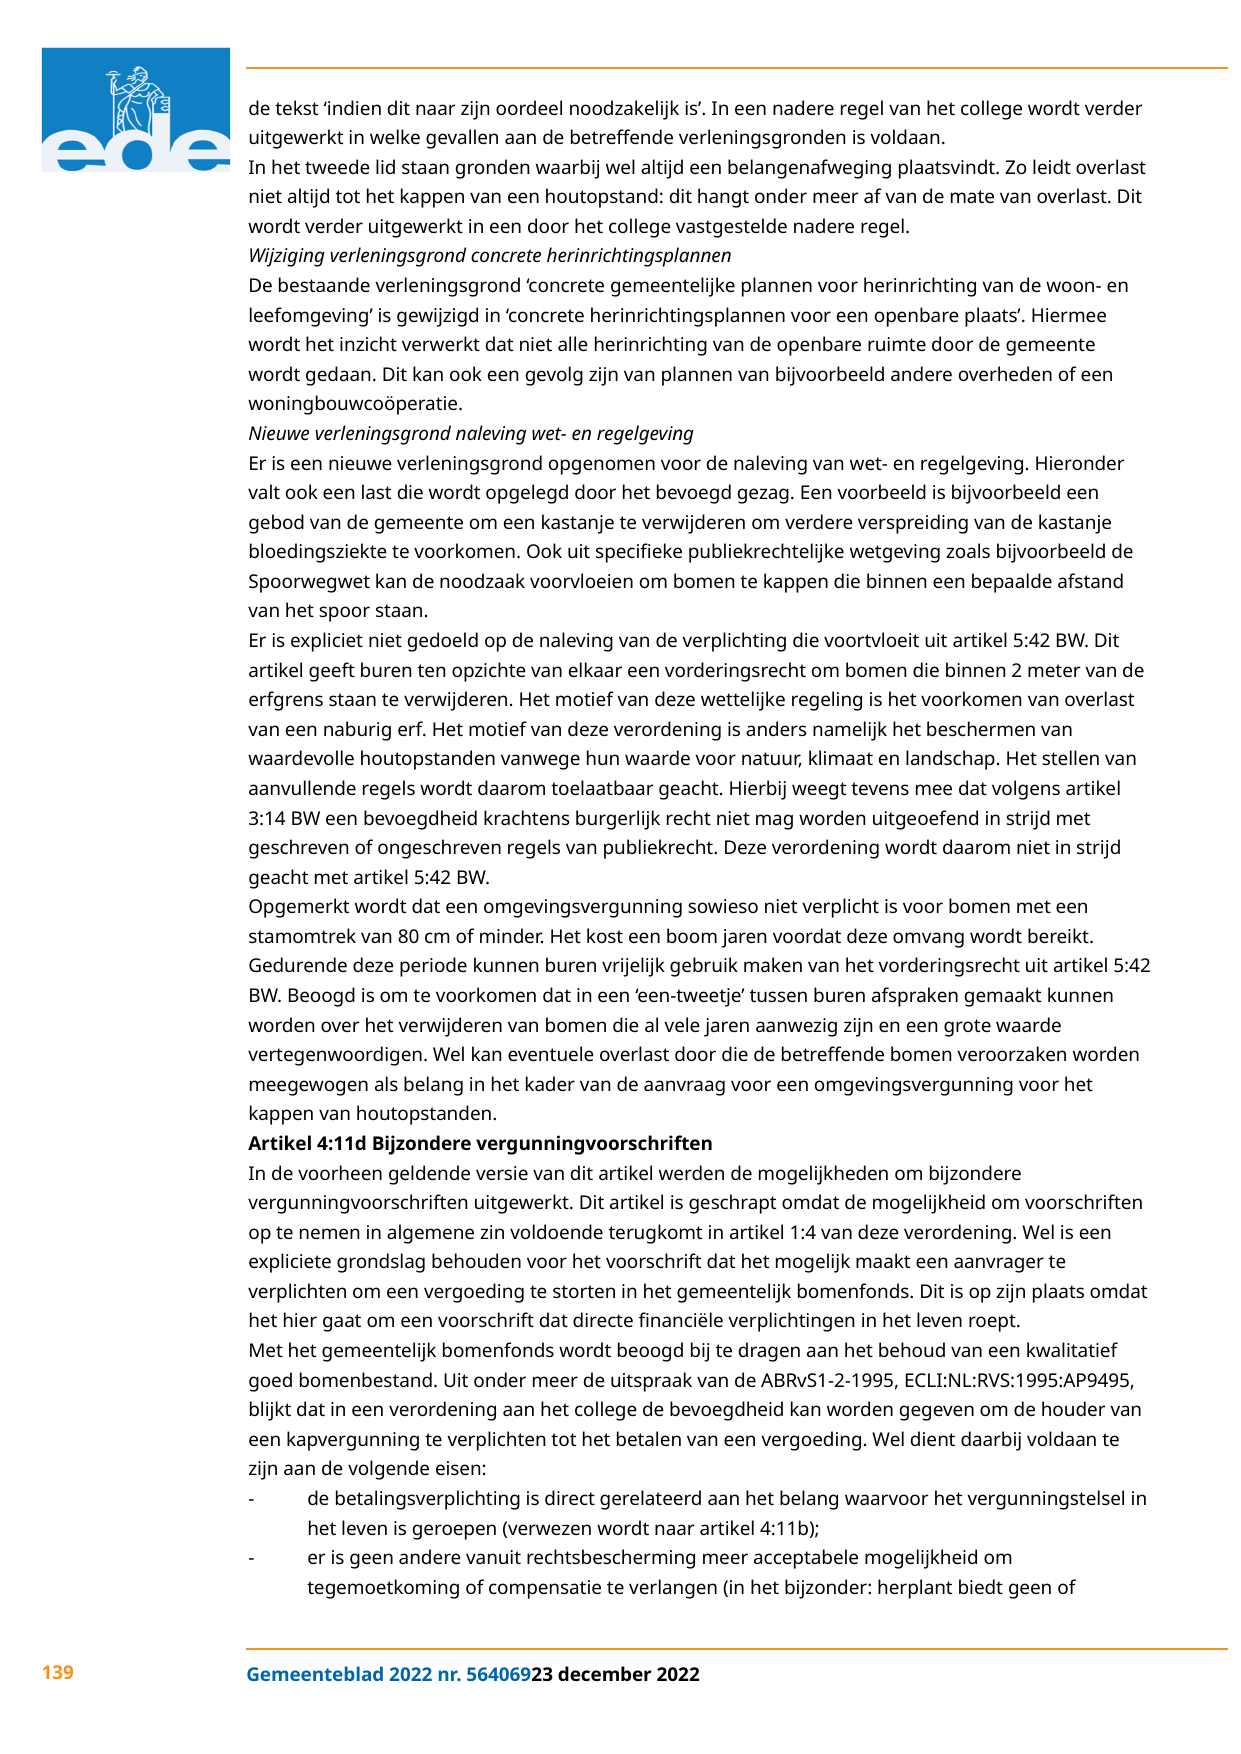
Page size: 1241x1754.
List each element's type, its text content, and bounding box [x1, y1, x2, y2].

text Opgemerkt wordt dat een omgevingsvergunning sowieso niet verplicht is voor bomen met een stamomtrek van 80 cm of minder. Het kost een boom jaren voordat deze omvang wordt bereikt. Gedurende deze periode kunnen buren vrijelijk gebruik maken van het vorderingsrecht uit artikel 5:42 BW. Beoogd is om te voorkomen dat in een ‘een-tweetje’ tussen buren afspraken gemaakt kunnen worden over het verwijderen van bomen die al vele jaren aanwezig zijn en een grote waarde vertegenwoordigen. Wel kan eventuele overlast door die de betreffende bomen veroorzaken worden meegewogen als belang in het kader van de aanvraag voor een omgevingsvergunning voor het kappen van houtopstanden. [248, 893, 1152, 1126]
text Met het gemeentelijk bomenfonds wordt beoogd bij te dragen aan het behoud van een kwalitatief goed bomenbestand. Uit onder meer de uitspraak van de ABRvS1-2-1995, ECLI:NL:RVS:1995:AP9495, blijkt dat in een verordening aan het college de bevoegdheid kan worden gegeven om de houder van een kapvergunning te verplichten tot het betalen van een vergoeding. Wel dient daarbij voldaan te zijn aan de volgende eisen: [248, 1337, 1152, 1481]
picture [41, 47, 231, 172]
text Wijziging verleningsgrond concrete herinrichtingsplannen [248, 243, 1152, 268]
text De bestaande verleningsgrond ‘concrete gemeentelijke plannen voor herinrichting van de woon- en leefomgeving’ is gewijzigd in ‘concrete herinrichtingsplannen voor een openbare plaats’. Hiermee wordt het inzicht verwerkt dat niet alle herinrichting van de openbare ruimte door de gemeente wordt gedaan. Dit kan ook een gevolg zijn van plannen van bijvoorbeeld andere overheden of een woningbouwcoöperatie. [248, 272, 1152, 416]
text In de voorheen geldende versie van dit artikel werden de mogelijkheden om bijzondere vergunningvoorschriften uitgewerkt. Dit artikel is geschrapt omdat de mogelijkheid om voorschriften op te nemen in algemene zin voldoende terugkomt in artikel 1:4 van deze verordening. Wel is een expliciete grondslag behouden voor het voorschrift dat het mogelijk maakt een aanvrager te verplichten om een vergoeding te storten in het gemeentelijk bomenfonds. Dit is op zijn plaats omdat het hier gaat om een voorschrift dat directe financiële verplichtingen in het leven roept. [248, 1160, 1152, 1333]
text Er is een nieuwe verleningsgrond opgenomen voor de naleving van wet- en regelgeving. Hieronder valt ook een last die wordt opgelegd door het bevoegd gezag. Een voorbeeld is bijvoorbeeld een gebod van de gemeente om een kastanje te verwijderen om verdere verspreiding van de kastanje bloedingsziekte te voorkomen. Ook uit specifieke publiekrechtelijke wetgeving zoals bijvoorbeeld de Spoorwegwet kan de noodzaak voorvloeien om bomen te kappen die binnen een bepaalde afstand van het spoor staan. [248, 450, 1152, 623]
text Artikel 4:11d Bijzondere vergunningvoorschriften [248, 1130, 1152, 1156]
text de tekst ‘indien dit naar zijn oordeel noodzakelijk is’. In een nadere regel van het college wordt verder uitgewerkt in welke gevallen aan de betreffende verleningsgronden is voldaan. [248, 95, 1152, 150]
list er is geen andere vanuit rechtsbescherming meer acceptabele mogelijkheid om tegemoetkoming of compensatie te verlangen (in het bijzonder: herplant biedt geen of [248, 1544, 1152, 1600]
list de betalingsverplichting is direct gerelateerd aan het belang waarvoor het vergunningstelsel in het leven is geroepen (verwezen wordt naar artikel 4:11b); [248, 1485, 1152, 1541]
text Nieuwe verleningsgrond naleving wet- en regelgeving [248, 420, 1152, 446]
text In het tweede lid staan gronden waarbij wel altijd een belangenafweging plaatsvindt. Zo leidt overlast niet altijd tot het kappen van een houtopstand: dit hangt onder meer af van de mate van overlast. Dit wordt verder uitgewerkt in een door het college vastgestelde nadere regel. [248, 154, 1152, 239]
text Er is expliciet niet gedoeld op de naleving van de verplichting die voortvloeit uit artikel 5:42 BW. Dit artikel geeft buren ten opzichte van elkaar een vorderingsrecht om bomen die binnen 2 meter van de erfgrens staan te verwijderen. Het motief van deze wettelijke regeling is het voorkomen van overlast van een naburig erf. Het motief van deze verordening is anders namelijk het beschermen van waardevolle houtopstanden vanwege hun waarde voor natuur, klimaat en landschap. Het stellen van aanvullende regels wordt daarom toelaatbaar geacht. Hierbij weegt tevens mee dat volgens artikel 3:14 BW een bevoegdheid krachtens burgerlijk recht niet mag worden uitgeoefend in strijd met geschreven of ongeschreven regels van publiekrecht. Deze verordening wordt daarom niet in strijd geacht met artikel 5:42 BW. [248, 627, 1152, 890]
